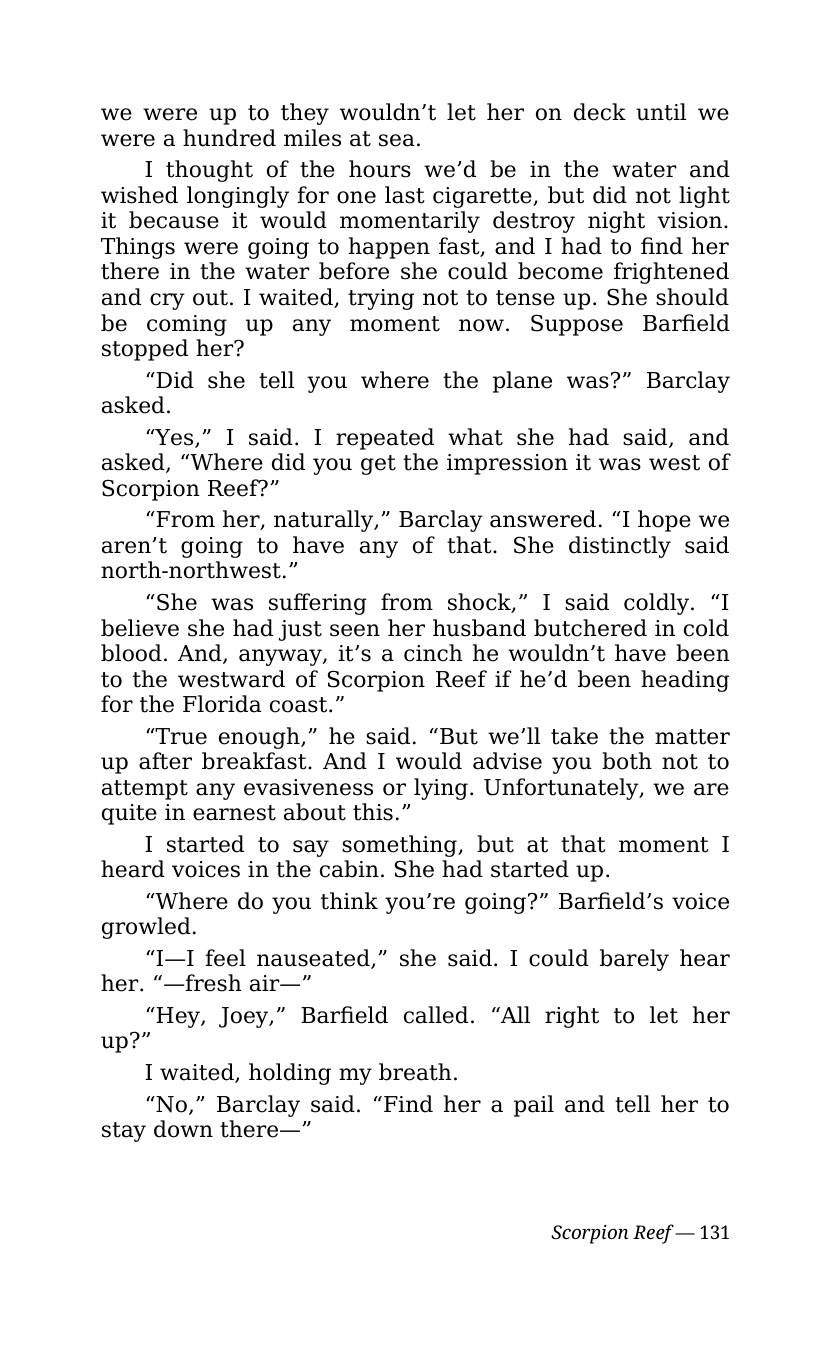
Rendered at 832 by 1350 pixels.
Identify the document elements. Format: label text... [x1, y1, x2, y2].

text “I—I feel nauseated,” she said. I could barely hear her. “—fresh air—” [101, 946, 731, 997]
text “No,” Barclay said. “Find her a pail and tell her to stay down there—” [101, 1092, 731, 1143]
text we were up to they wouldn’t let her on deck until we were a hundred miles at sea. [101, 101, 731, 152]
text “From her, naturally,” Barclay answered. “I hope we aren’t going to have any of that. She distinctly said north-northwest.” [101, 507, 731, 584]
text “True enough,” he said. “But we’ll take the matter up after breakfast. And I would advise you both not to attempt any evasiveness or lying. Unfortunately, we are quite in earnest about this.” [101, 724, 731, 826]
text “Where do you think you’re going?” Barfield’s voice growled. [101, 889, 731, 940]
text “Hey, Joey,” Barfield called. “All right to let her up?” [101, 1003, 731, 1054]
text “She was suffering from shock,” I said coldly. “I believe she had just seen her husband butchered in cold blood. And, anyway, it’s a cinch he wouldn’t have been to the westward of Scorpion Reef if he’d been heading for the Florida coast.” [101, 590, 731, 718]
text “Did she tell you where the plane was?” Barclay asked. [101, 368, 731, 419]
text “Yes,” I said. I repeated what she had said, and asked, “Where did you get the impression it was west of Scorpion Reef?” [101, 425, 731, 501]
text I started to say something, but at that moment I heard voices in the cabin. She had started up. [101, 832, 731, 883]
text I thought of the hours we’d be in the water and wished longingly for one last cigarette, but did not light it because it would momentarily destroy night vision. Things were going to happen fast, and I had to find her there in the water before she could become frightened and cry out. I waited, trying not to tense up. She should be coming up any moment now. Suppose Barfield stopped her? [101, 158, 731, 362]
text I waited, holding my breath. [101, 1060, 731, 1086]
